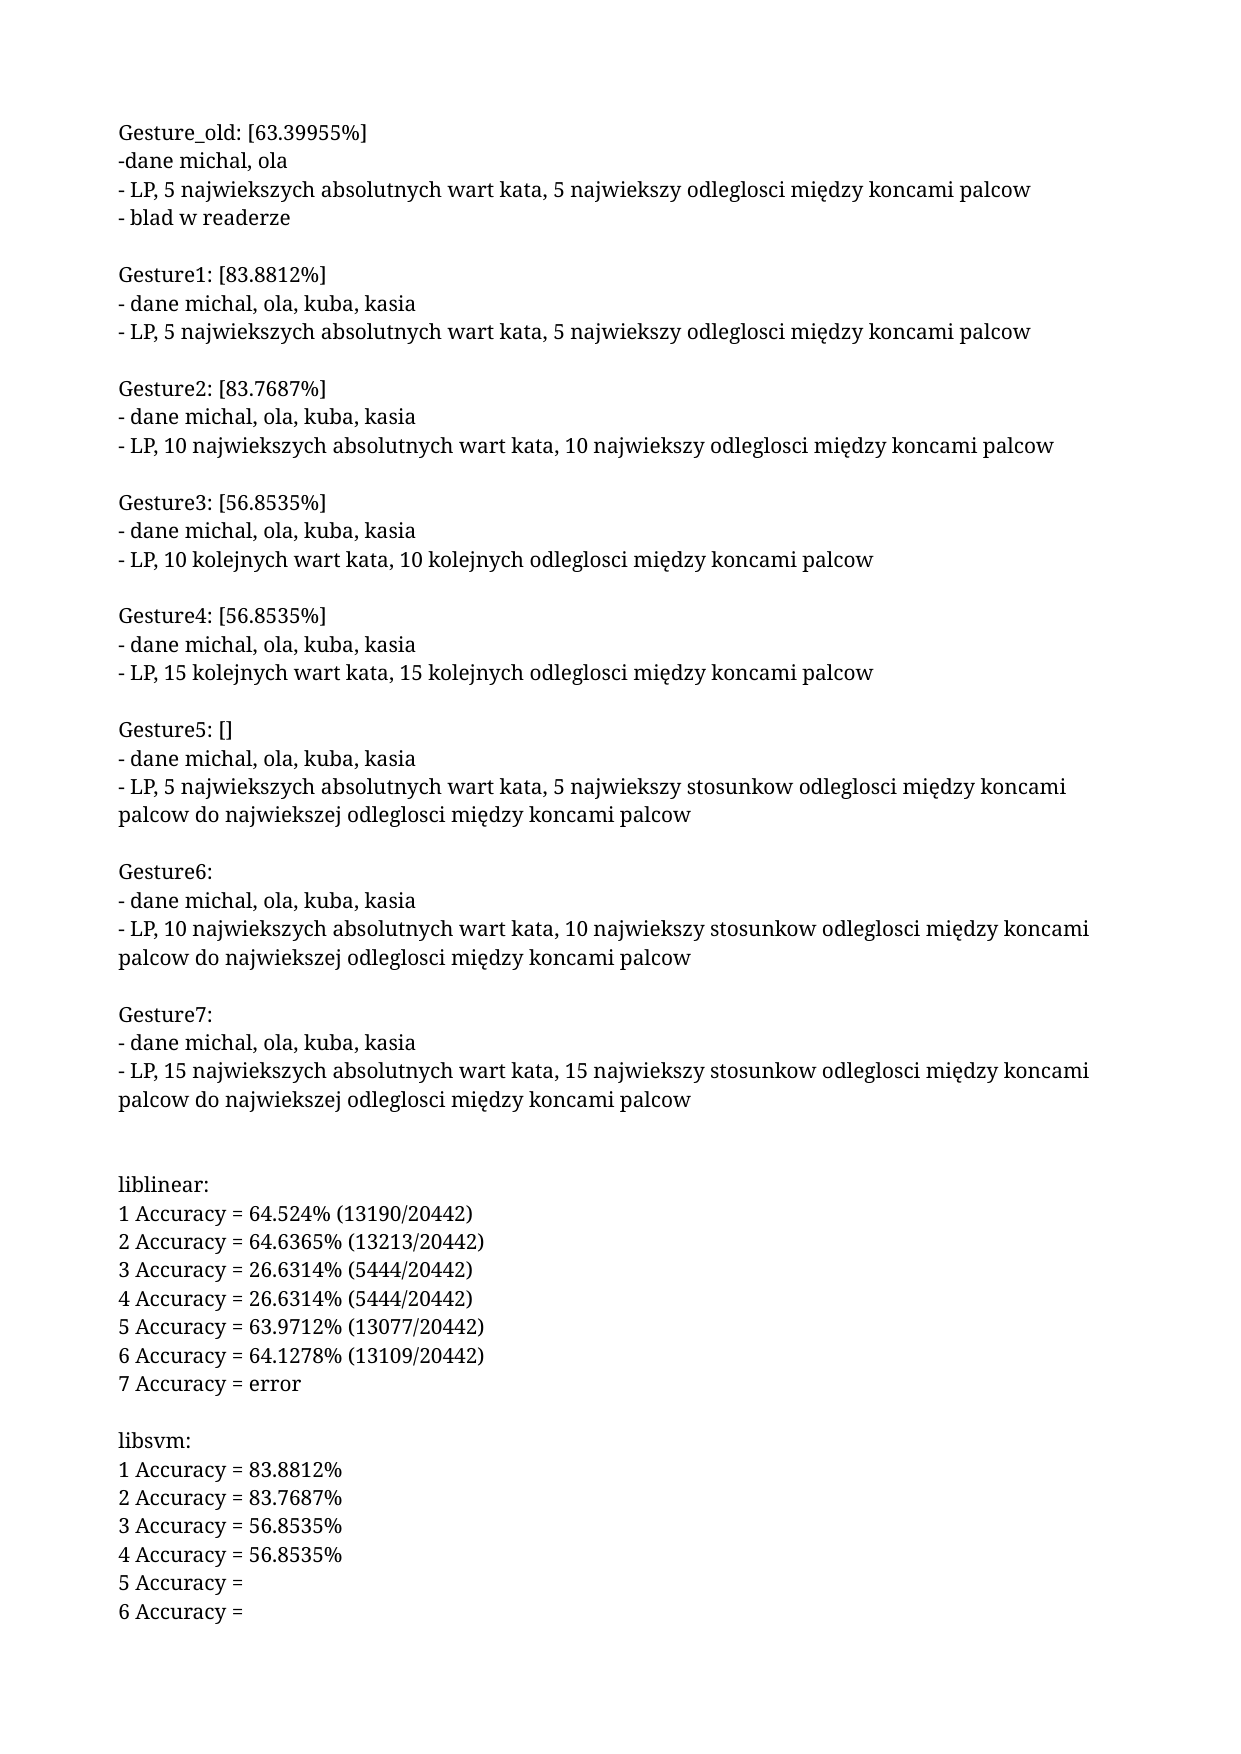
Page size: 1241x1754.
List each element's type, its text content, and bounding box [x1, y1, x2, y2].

text -dane michal, ola [118, 147, 1122, 175]
text - LP, 15 najwiekszych absolutnych wart kata, 15 najwiekszy stosunkow odleglosci między koncami palcow do najwiekszej odleglosci między koncami palcow [118, 1057, 1122, 1113]
text - dane michal, ola, kuba, kasia [118, 516, 1122, 545]
text 3 Accuracy = 26.6314% (5444/20442) [118, 1256, 1122, 1284]
text 6 Accuracy = 64.1278% (13109/20442) [118, 1341, 1122, 1369]
text 5 Accuracy = [118, 1568, 1122, 1597]
text Gesture2: [83.7687%] [118, 374, 1122, 402]
text - dane michal, ola, kuba, kasia [118, 1028, 1122, 1057]
text Gesture7: [118, 1000, 1122, 1028]
text - LP, 15 kolejnych wart kata, 15 kolejnych odleglosci między koncami palcow [118, 658, 1122, 687]
text - dane michal, ola, kuba, kasia [118, 886, 1122, 914]
text - LP, 5 najwiekszych absolutnych wart kata, 5 najwiekszy odleglosci między koncami palcow [118, 317, 1122, 346]
text 4 Accuracy = 26.6314% (5444/20442) [118, 1284, 1122, 1312]
text 7 Accuracy = error [118, 1369, 1122, 1398]
text - dane michal, ola, kuba, kasia [118, 744, 1122, 772]
text liblinear: [118, 1170, 1122, 1199]
text - LP, 5 najwiekszych absolutnych wart kata, 5 najwiekszy odleglosci między koncami palcow [118, 175, 1122, 203]
text - LP, 10 kolejnych wart kata, 10 kolejnych odleglosci między koncami palcow [118, 545, 1122, 573]
text 3 Accuracy = 56.8535% [118, 1512, 1122, 1540]
text - dane michal, ola, kuba, kasia [118, 402, 1122, 431]
text - dane michal, ola, kuba, kasia [118, 630, 1122, 658]
text - LP, 10 najwiekszych absolutnych wart kata, 10 najwiekszy stosunkow odleglosci między koncami palcow do najwiekszej odleglosci między koncami palcow [118, 914, 1122, 971]
text libsvm: [118, 1426, 1122, 1455]
text - dane michal, ola, kuba, kasia [118, 289, 1122, 317]
text 1 Accuracy = 83.8812% [118, 1455, 1122, 1483]
text Gesture4: [56.8535%] [118, 602, 1122, 630]
text 4 Accuracy = 56.8535% [118, 1540, 1122, 1568]
text 6 Accuracy = [118, 1597, 1122, 1625]
text Gesture1: [83.8812%] [118, 260, 1122, 289]
text 2 Accuracy = 83.7687% [118, 1483, 1122, 1512]
text Gesture3: [56.8535%] [118, 488, 1122, 516]
text - blad w readerze [118, 203, 1122, 232]
text 1 Accuracy = 64.524% (13190/20442) [118, 1199, 1122, 1227]
text Gesture5: [] [118, 715, 1122, 744]
text - LP, 5 najwiekszych absolutnych wart kata, 5 najwiekszy stosunkow odleglosci między koncami palcow do najwiekszej odleglosci między koncami palcow [118, 772, 1122, 829]
text - LP, 10 najwiekszych absolutnych wart kata, 10 najwiekszy odleglosci między koncami palcow [118, 431, 1122, 459]
text 2 Accuracy = 64.6365% (13213/20442) [118, 1227, 1122, 1256]
text Gesture_old: [63.39955%] [118, 118, 1122, 147]
text 5 Accuracy = 63.9712% (13077/20442) [118, 1312, 1122, 1341]
text Gesture6: [118, 857, 1122, 886]
